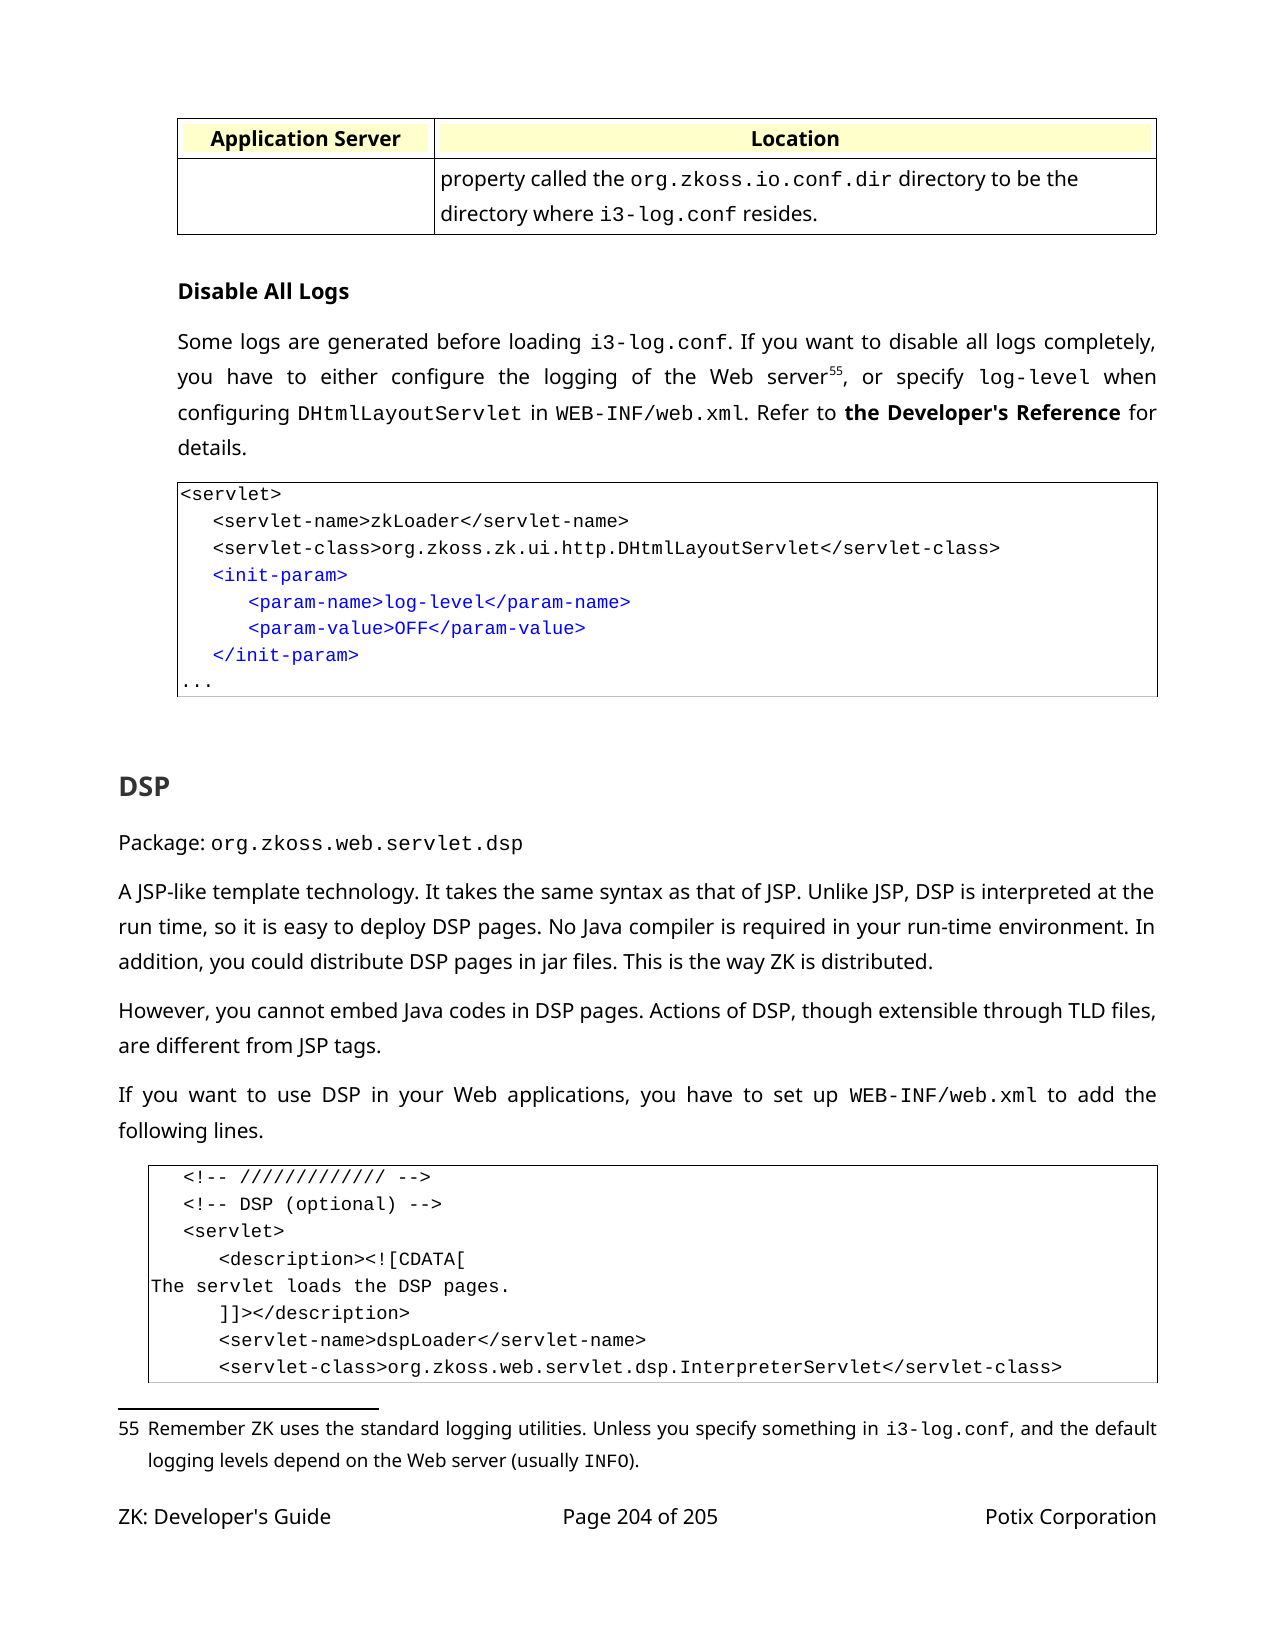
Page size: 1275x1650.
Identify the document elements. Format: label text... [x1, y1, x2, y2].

text <!-- ///////////// --> [149, 1166, 1157, 1189]
subtitle Disable All Logs [177, 276, 1157, 306]
text <description><![CDATA[ [149, 1246, 1157, 1271]
text <servlet-name>zkLoader</servlet-name> <servlet-class>org.zkoss.zk.ui.http.DHtmlLayoutServlet</servlet-class> [178, 509, 1157, 560]
text <servlet> [178, 483, 1157, 506]
text A JSP-like template technology. It takes the same syntax as that of JSP. Unlike JSP, DSP is interpreted at the run time, so it is easy to deploy DSP pages. No Java compiler is required in your run-time environment. In addition, you could distribute DSP pages in jar files. This is the way ZK is distributed. [118, 877, 1157, 976]
text Package: org.zkoss.web.servlet.dsp [118, 828, 1157, 856]
table_cell [178, 159, 434, 234]
text <!-- DSP (optional) --> [149, 1192, 1157, 1216]
text However, you cannot embed Java codes in DSP pages. Actions of DSP, though extensible through TLD files, are different from JSP tags. [118, 996, 1157, 1060]
text <servlet-class>org.zkoss.web.servlet.dsp.InterpreterServlet</servlet-class> [149, 1355, 1157, 1382]
text ]]></description> [149, 1301, 1157, 1325]
table_header Location [435, 119, 1156, 158]
table_header Application Server [178, 119, 434, 158]
text Remember ZK uses the standard logging utilities. Unless you specify something in i3-log.conf, and the default logging levels depend on the Web server (usually INFO). [118, 1415, 1157, 1473]
text Some logs are generated before loading i3-log.conf. If you want to disable all logs completely, you have to either configure the logging of the Web server, or specify log-level when configuring DHtmlLayoutServlet in WEB-INF/web.xml. Refer to the Developer's Reference for details. [177, 327, 1157, 462]
text <servlet-name>dspLoader</servlet-name> [149, 1328, 1157, 1352]
text <init-param> <param-name>log-level</param-name> <param-value>OFF</param-value> </init-param> ... [178, 563, 1157, 696]
text If you want to use DSP in your Web applications, you have to set up WEB-INF/web.xml to add the following lines. [118, 1080, 1157, 1144]
text The servlet loads the DSP pages. [149, 1273, 1157, 1298]
text <servlet> [149, 1219, 1157, 1243]
subtitle DSP [118, 767, 1157, 804]
table_cell property called the org.zkoss.io.conf.dir directory to be the directory where i3-log.conf resides. [435, 159, 1156, 234]
